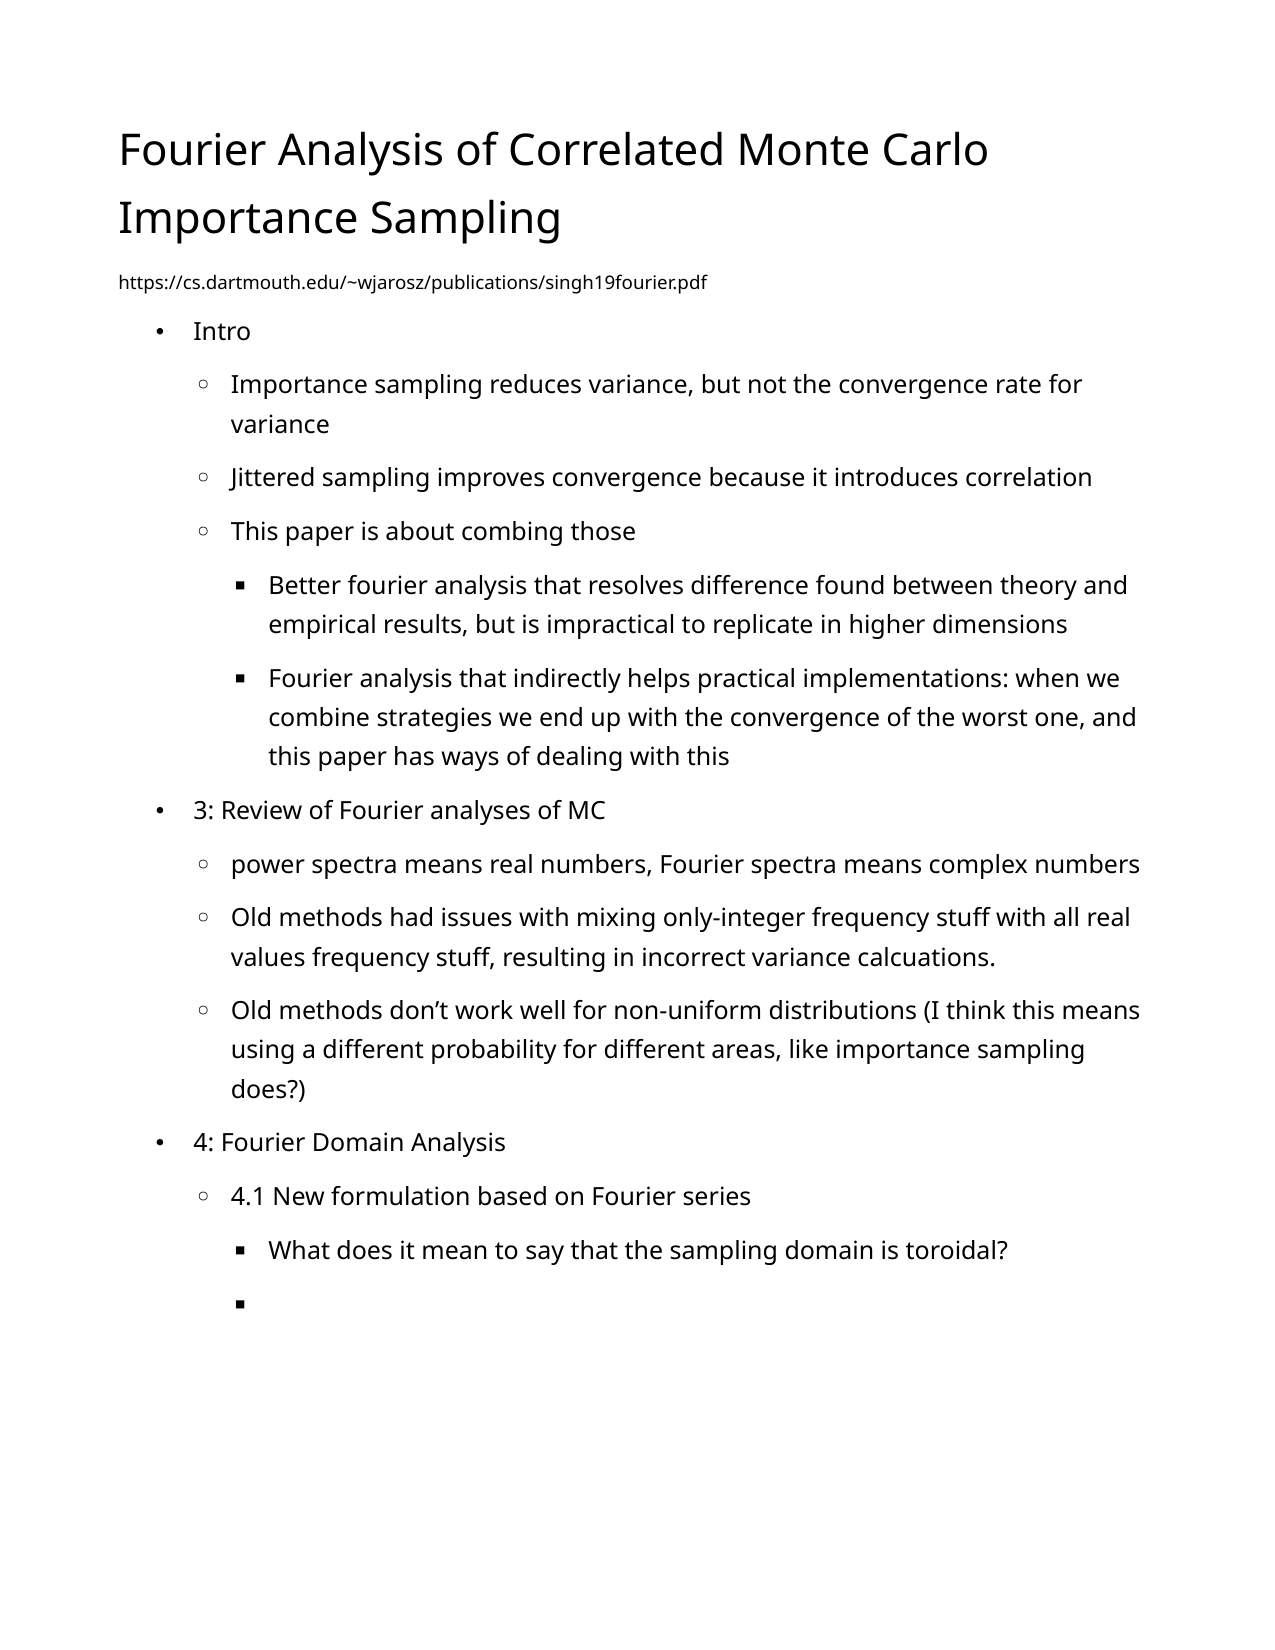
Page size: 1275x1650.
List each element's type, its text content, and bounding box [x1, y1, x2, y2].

list 4.1 New formulation based on Fourier series [193, 1179, 1157, 1213]
list Importance sampling reduces variance, but not the convergence rate for variance [193, 367, 1157, 440]
text https://cs.dartmouth.edu/~wjarosz/publications/singh19fourier.pdf [118, 269, 1157, 295]
list Fourier analysis that indirectly helps practical implementations: when we combine strategies we end up with the convergence of the worst one, and this paper has ways of dealing with this [231, 661, 1157, 773]
list Better fourier analysis that resolves difference found between theory and empirical results, but is impractical to replicate in higher dimensions [231, 568, 1157, 641]
list 3: Review of Fourier analyses of MC [156, 793, 1157, 827]
list Old methods had issues with mixing only-integer frequency stuff with all real values frequency stuff, resulting in incorrect variance calcuations. [193, 900, 1157, 973]
list What does it mean to say that the sampling domain is toroidal? [231, 1233, 1157, 1267]
text Fourier Analysis of Correlated Monte Carlo Importance Sampling [118, 118, 1157, 246]
list Intro [156, 313, 1157, 347]
list power spectra means real numbers, Fourier spectra means complex numbers [193, 846, 1157, 880]
list 4: Fourier Domain Analysis [156, 1125, 1157, 1159]
list Old methods don’t work well for non-uniform distributions (I think this means using a different probability for different areas, like importance sampling does?) [193, 993, 1157, 1105]
list This paper is about combing those [193, 514, 1157, 548]
list Jittered sampling improves convergence because it introduces correlation [193, 460, 1157, 494]
